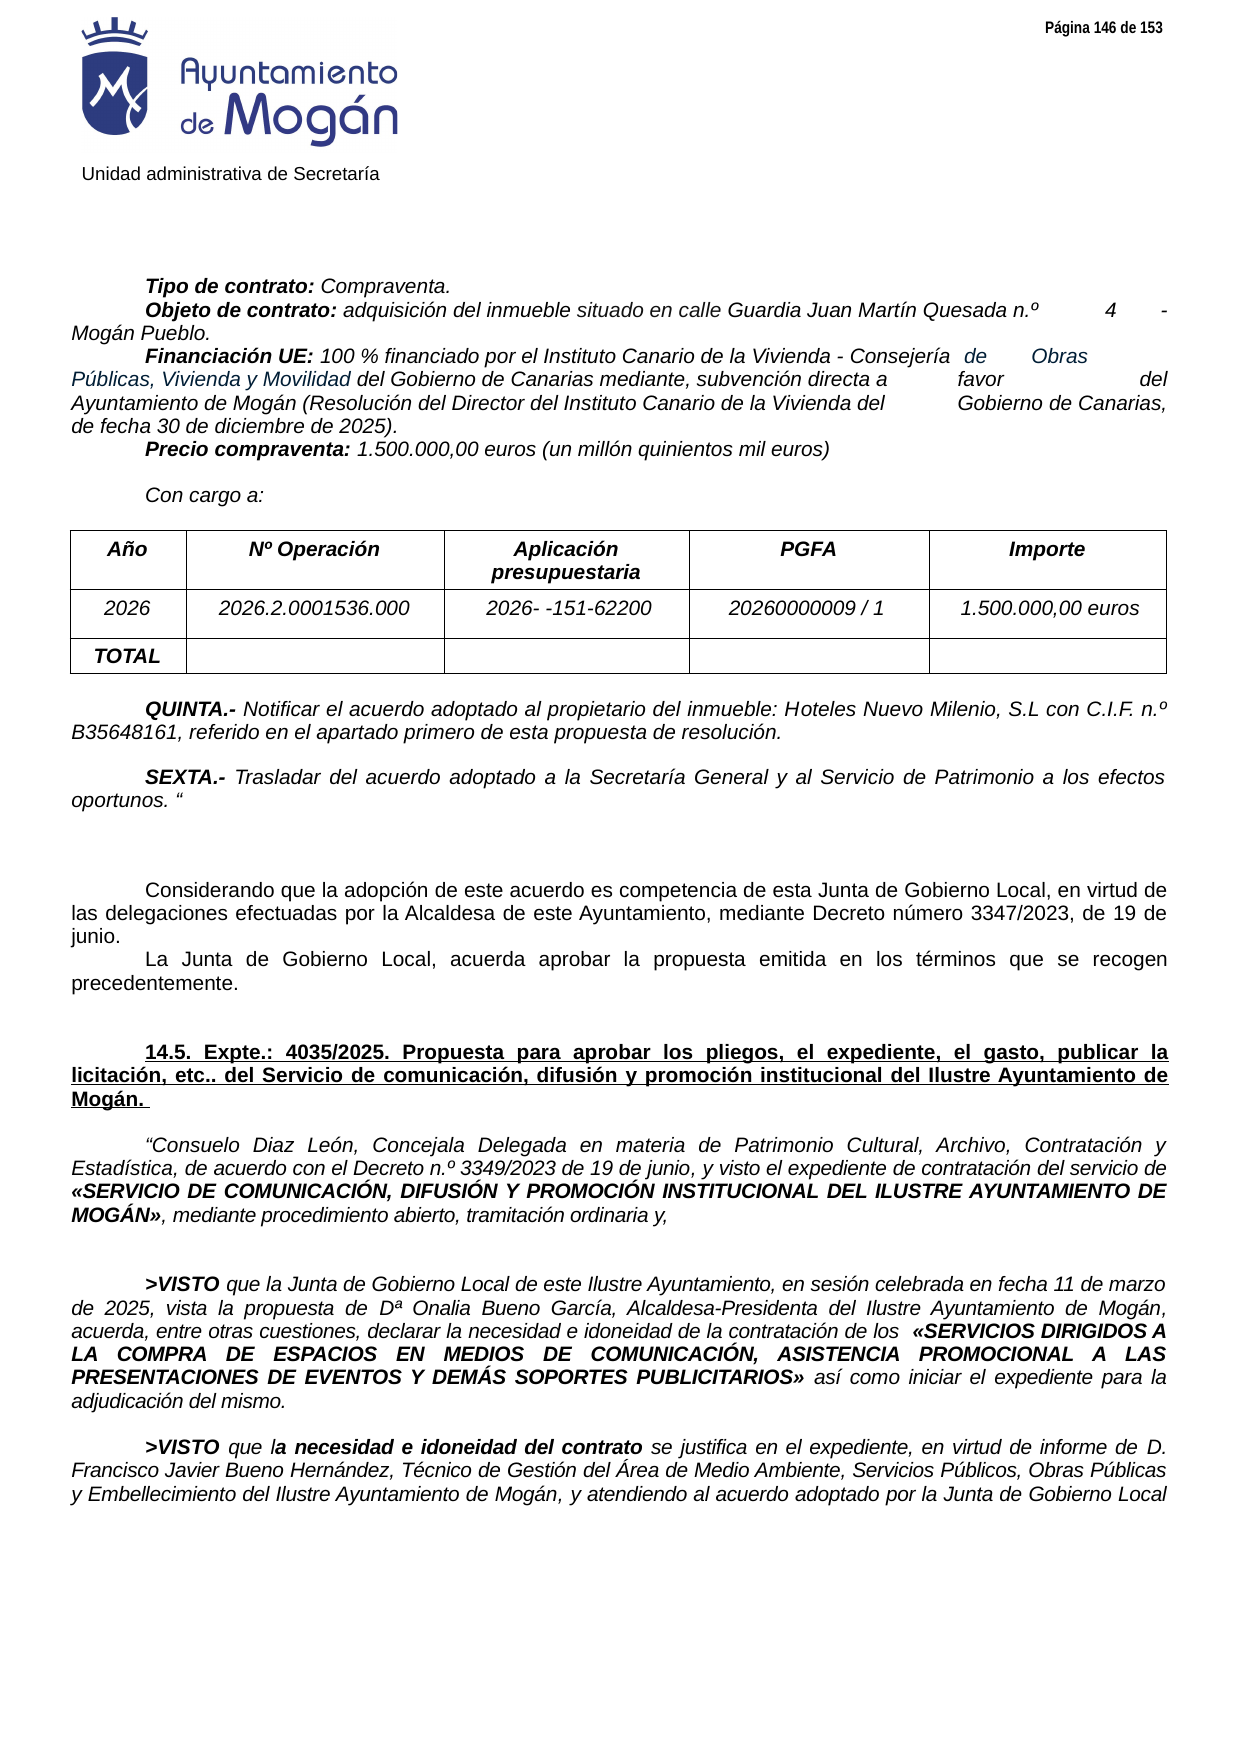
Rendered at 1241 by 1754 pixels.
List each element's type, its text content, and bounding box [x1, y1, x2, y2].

table_cell [445, 639, 689, 673]
text Considerando que la adopción de este acuerdo es competencia de esta Junta de Gobierno Local, en virtud de las delegaciones efectuadas por la Alcaldesa de este Ayuntamiento, mediante Decreto número 3347/2023, de 19 de junio. [71, 878, 1169, 948]
table_cell TOTAL [71, 639, 186, 673]
text QUINTA.- Notificar el acuerdo adoptado al propietario del inmueble: Hoteles Nuevo Milenio, S.L con C.I.F. n.º B35648161, referido en el apartado primero de esta propuesta de resolución. [71, 698, 1169, 744]
text Con cargo a: [71, 484, 1169, 507]
table_header Año [71, 531, 186, 589]
text La Junta de Gobierno Local, acuerda aprobar la propuesta emitida en los términos que se recogen precedentemente. [71, 948, 1169, 994]
table_cell [930, 639, 1166, 673]
table_cell [187, 639, 444, 673]
table_cell 20260000009 / 1 [690, 590, 929, 638]
table_header Aplicación presupuestaria [445, 531, 689, 589]
text “Consuelo Diaz León, Concejala Delegada en materia de Patrimonio Cultural, Archivo, Contratación y Estadística, de acuerdo con el Decreto n.º 3349/2023 de 19 de junio, y visto el expediente de contratación del servicio de «SERVICIO DE COMUNICACIÓN, DIFUSIÓN Y PROMOCIÓN INSTITUCIONAL DEL ILUSTRE AYUNTAMIENTO DE MOGÁN», mediante procedimiento abierto, tramitación ordinaria y, [71, 1134, 1169, 1227]
table_header Importe [930, 531, 1166, 589]
text Financiación UE: 100 % financiado por el Instituto Canario de la Vivienda - Consejería de Obras Públicas, Vivienda y Movilidad del Gobierno de Canarias mediante, subvención directa a favor del Ayuntamiento de Mogán (Resolución del Director del Instituto Canario de la Vivienda del Gobierno de Canarias, de fecha 30 de diciembre de 2025). [71, 344, 1169, 437]
text SEXTA.- Trasladar del acuerdo adoptado a la Secretaría General y al Servicio de Patrimonio a los efectos oportunos. “ [71, 766, 1169, 812]
text Precio compraventa: 1.500.000,00 euros (un millón quinientos mil euros) [71, 437, 1169, 461]
text 14.5. Expte.: 4035/2025. Propuesta para aprobar los pliegos, el expediente, el gasto, publicar la licitación, etc.. del Servicio de comunicación, difusión y promoción institucional del Ilustre Ayuntamiento de [71, 1041, 1169, 1084]
table_cell 2026 [71, 590, 186, 638]
table_cell 2026.2.0001536.000 [187, 590, 444, 638]
text >VISTO que la necesidad e idoneidad del contrato se justifica en el expediente, en virtud de informe de D. Francisco Javier Bueno Hernández, Técnico de Gestión del Área de Medio Ambiente, Servicios Públicos, Obras Públicas y Embellecimiento del Ilustre Ayuntamiento de Mogán, y atendiendo al acuerdo adoptado por la Junta de Gobierno Local [71, 1436, 1169, 1505]
text Tipo de contrato: Compraventa. [71, 275, 1169, 298]
table_cell 1.500.000,00 euros [930, 590, 1166, 638]
text >VISTO que la Junta de Gobierno Local de este Ilustre Ayuntamiento, en sesión celebrada en fecha 11 de marzo de 2025, vista la propuesta de Dª Onalia Bueno García, Alcaldesa-Presidenta del Ilustre Ayuntamiento de Mogán, acuerda, entre otras cuestiones, declarar la necesidad e idoneidad de la contratación de los «SERVICIOS DIRIGIDOS A LA COMPRA DE ESPACIOS EN MEDIOS DE COMUNICACIÓN, ASISTENCIA PROMOCIONAL A LAS PRESENTACIONES DE EVENTOS Y DEMÁS SOPORTES PUBLICITARIOS» así como iniciar el expediente para la adjudicación del mismo. [71, 1273, 1169, 1412]
table_cell [690, 639, 929, 673]
table_header PGFA [690, 531, 929, 589]
table_header Nº Operación [187, 531, 444, 589]
picture [81, 17, 398, 153]
table_cell 2026- -151-62200 [445, 590, 689, 638]
text Mogán. [71, 1085, 1169, 1110]
text Objeto de contrato: adquisición del inmueble situado en calle Guardia Juan Martín Quesada n.º 4 - Mogán Pueblo. [71, 298, 1169, 344]
